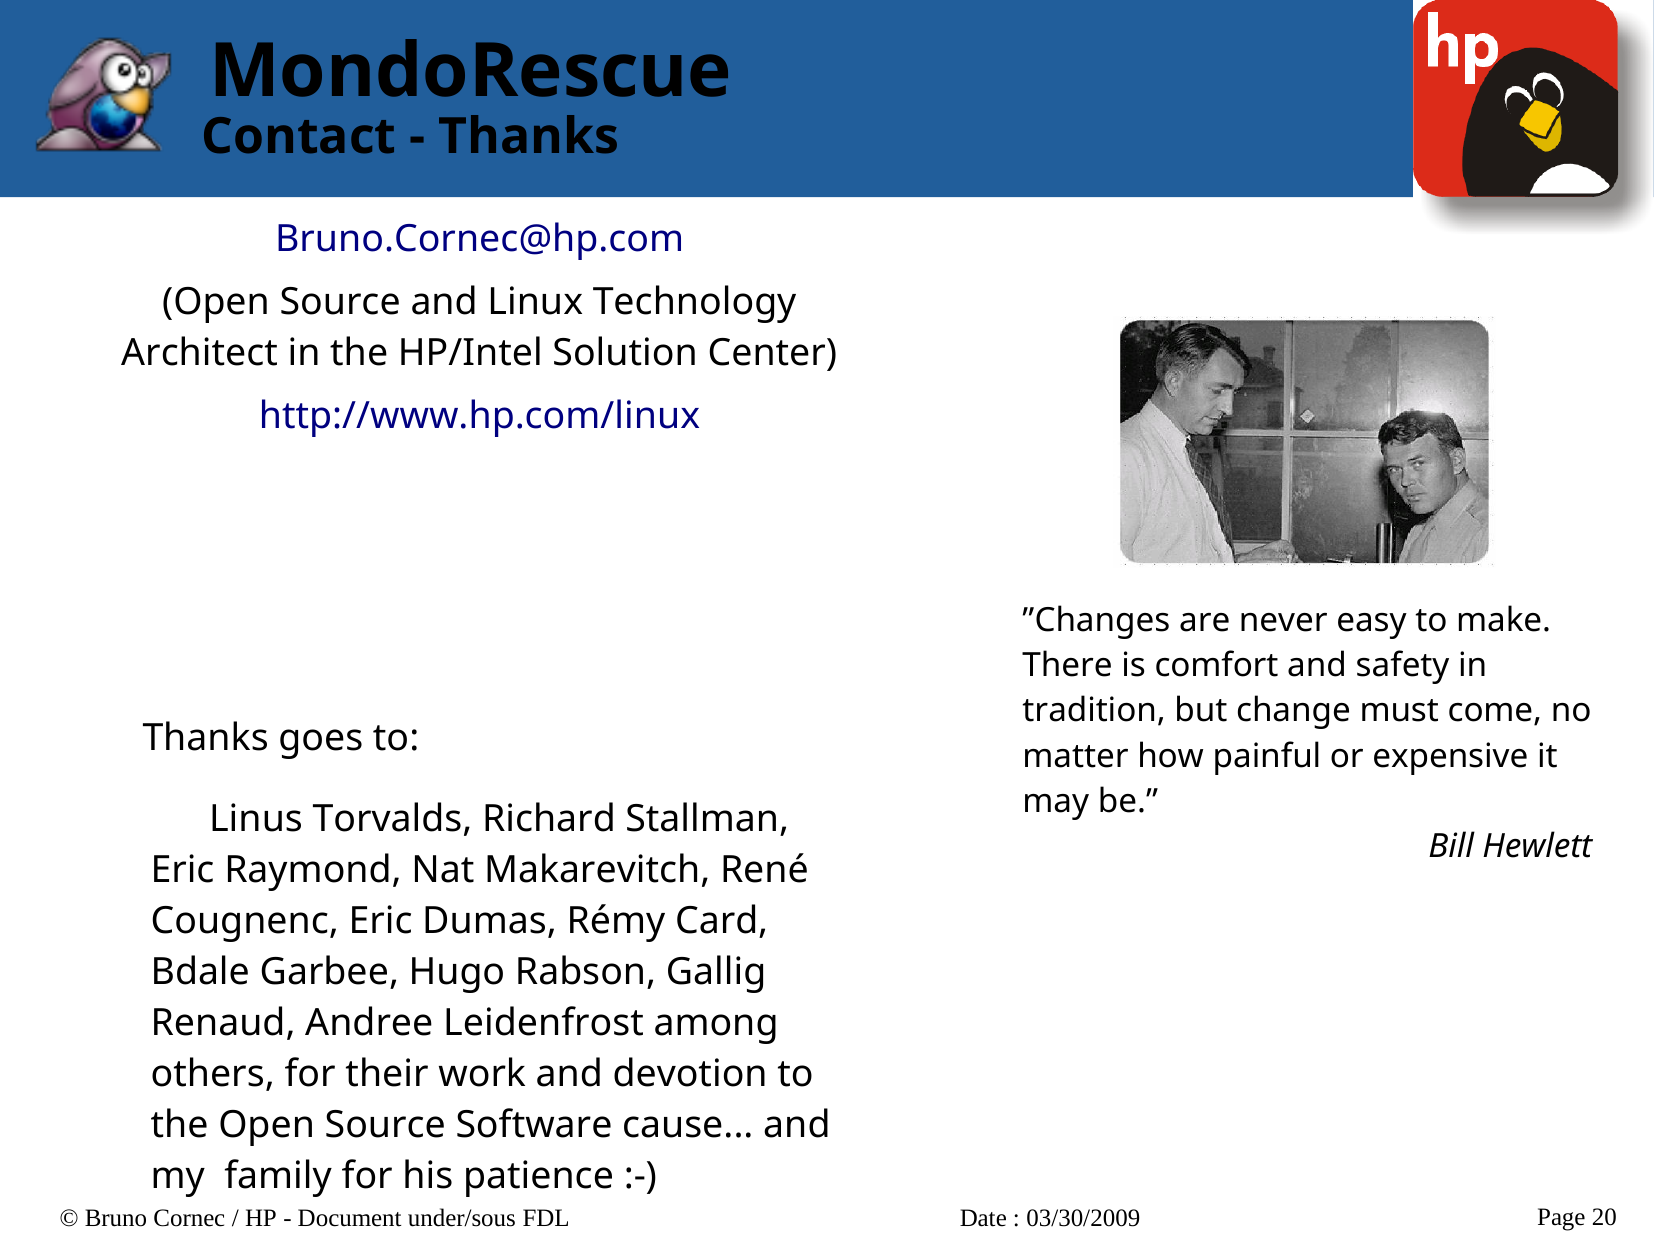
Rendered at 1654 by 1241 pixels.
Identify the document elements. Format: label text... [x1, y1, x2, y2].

picture [1113, 316, 1496, 568]
text_box ”Changes are never easy to make. There is comfort and safety in tradition, but change must come, no matter how painful or expensive it may be.” Bill Hewlett [1022, 595, 1634, 877]
picture [0, 0, 211, 199]
title Contact - Thanks [201, 32, 1191, 241]
picture [1413, 0, 1654, 235]
list Bruno.Cornec@hp.com (Open Source and Linux Technology Architect in the HP/Intel Solution Center) http://www.hp.com/linux Thanks goes to: Linus Torvalds, Richard Stallman, Eric Raymond, Nat Makarevitch, René Cougnenc, Eric Dumas, Rémy Card, Bdale Garbee, Hugo Rabson, Gallig Renaud, Andree Leidenfrost among others, for their work and devotion to the Open Source Software cause... and my family for his patience :-) [20, 211, 856, 1189]
